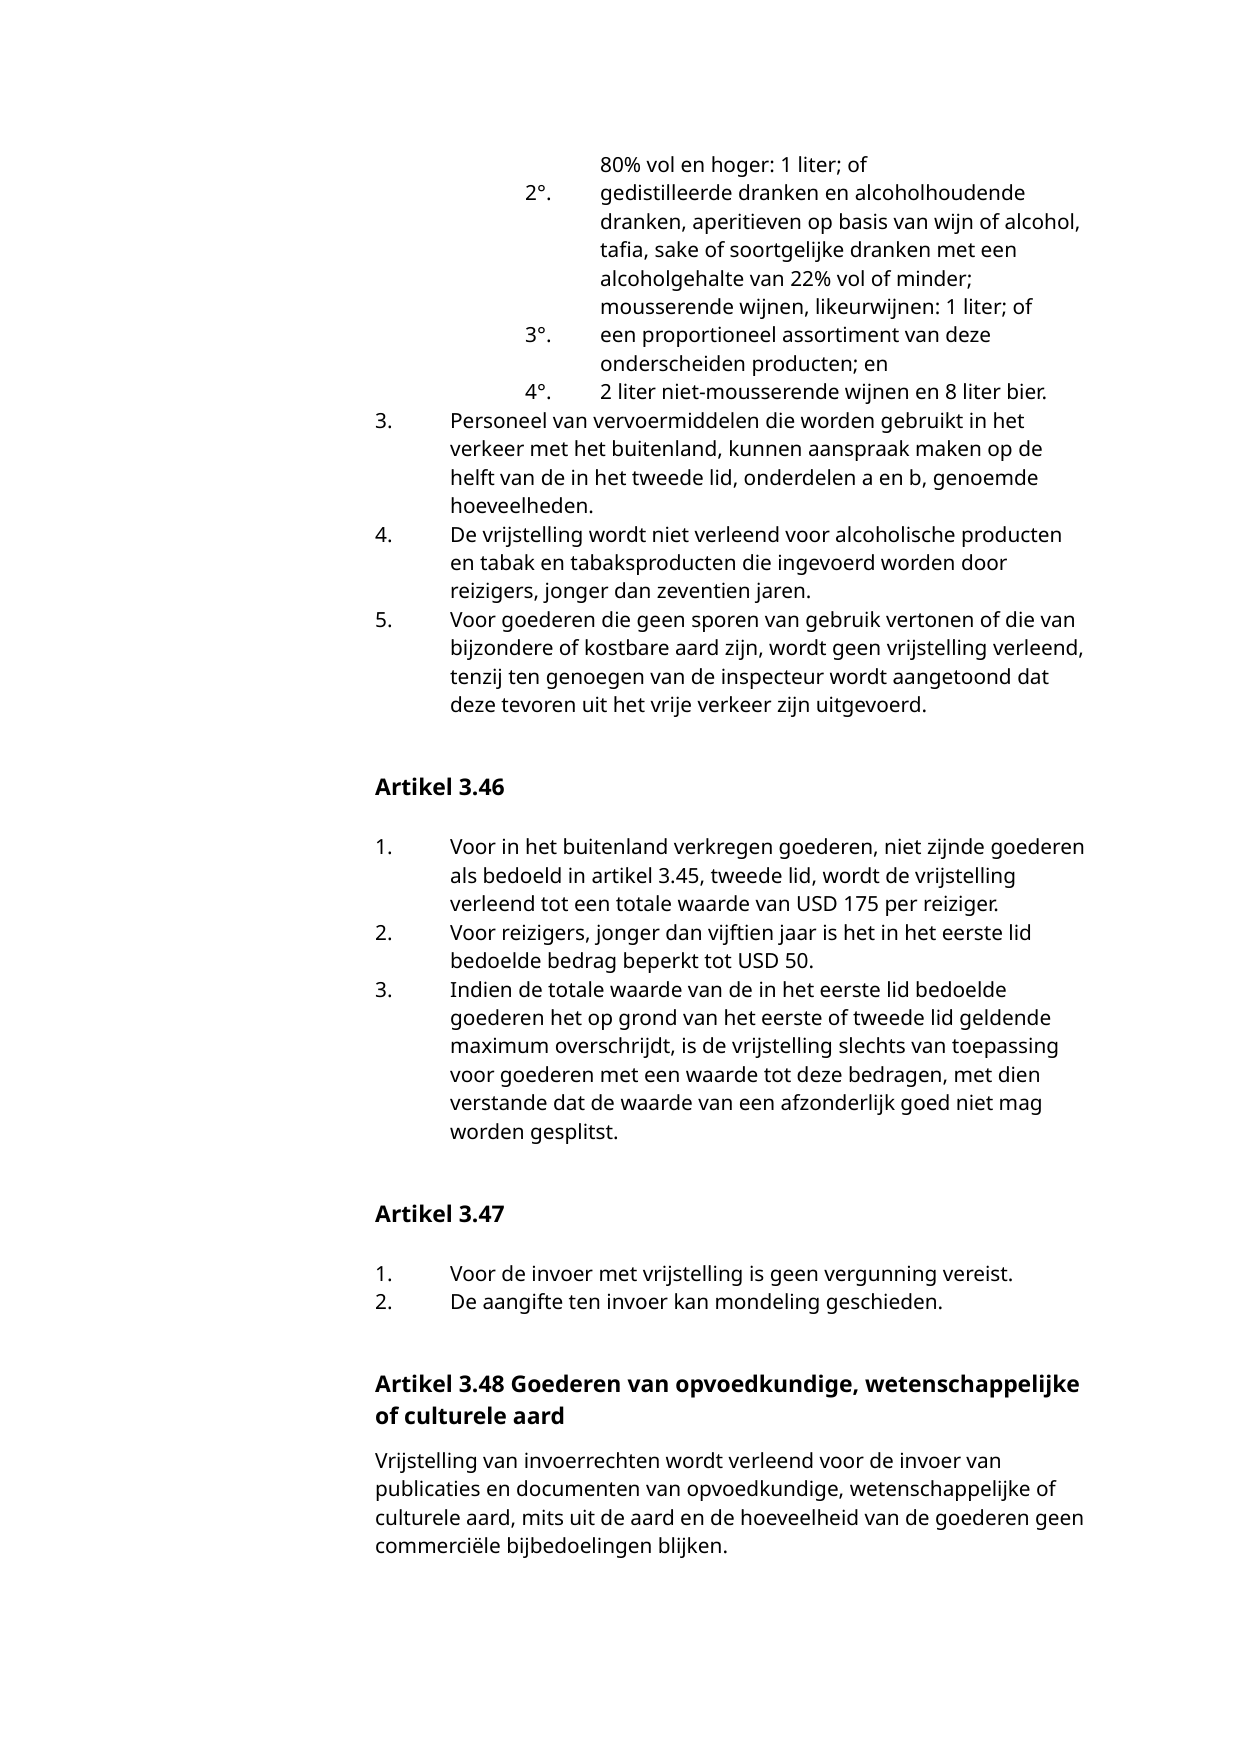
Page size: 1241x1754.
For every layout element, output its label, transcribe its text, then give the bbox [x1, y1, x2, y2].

list Voor goederen die geen sporen van gebruik vertonen of die van bijzondere of kostbare aard zijn, wordt geen vrijstelling verleend, tenzij ten genoegen van de inspecteur wordt aangetoond dat deze tevoren uit het vrije verkeer zijn uitgevoerd. [375, 605, 1090, 719]
list 2 liter niet-mousserende wijnen en 8 liter bier. [525, 377, 1090, 406]
list 80% vol en hoger: 1 liter; of [525, 150, 1090, 178]
subtitle Artikel 3.46 [375, 771, 1090, 802]
list Voor in het buitenland verkregen goederen, niet zijnde goederen als bedoeld in artikel 3.45, tweede lid, wordt de vrijstelling verleend tot een totale waarde van USD 175 per reiziger. [375, 832, 1090, 918]
list De aangifte ten invoer kan mondeling geschieden. [375, 1287, 1090, 1316]
list Voor reizigers, jonger dan vijftien jaar is het in het eerste lid bedoelde bedrag beperkt tot USD 50. [375, 918, 1090, 975]
list een proportioneel assortiment van deze onderscheiden producten; en [525, 321, 1090, 377]
list gedistilleerde dranken en alcoholhoudende dranken, aperitieven op basis van wijn of alcohol, tafia, sake of soortgelijke dranken met een alcoholgehalte van 22% vol of minder; mousserende wijnen, likeurwijnen: 1 liter; of [525, 178, 1090, 321]
subtitle Artikel 3.48 Goederen van opvoedkundige, wetenschappelijke of culturele aard [375, 1368, 1090, 1431]
list Indien de totale waarde van de in het eerste lid bedoelde goederen het op grond van het eerste of tweede lid geldende maximum overschrijdt, is de vrijstelling slechts van toepassing voor goederen met een waarde tot deze bedragen, met dien verstande dat de waarde van een afzonderlijk goed niet mag worden gesplitst. [375, 975, 1090, 1145]
list De vrijstelling wordt niet verleend voor alcoholische producten en tabak en tabaksproducten die ingevoerd worden door reizigers, jonger dan zeventien jaren. [375, 520, 1090, 605]
text Vrijstelling van invoerrechten wordt verleend voor de invoer van publicaties en documenten van opvoedkundige, wetenschappelijke of culturele aard, mits uit de aard en de hoeveelheid van de goederen geen commerciële bijbedoelingen blijken. [375, 1446, 1090, 1560]
list Personeel van vervoermiddelen die worden gebruikt in het verkeer met het buitenland, kunnen aanspraak maken op de helft van de in het tweede lid, onderdelen a en b, genoemde hoeveelheden. [375, 406, 1090, 520]
list Voor de invoer met vrijstelling is geen vergunning vereist. [375, 1259, 1090, 1287]
subtitle Artikel 3.47 [375, 1198, 1090, 1229]
